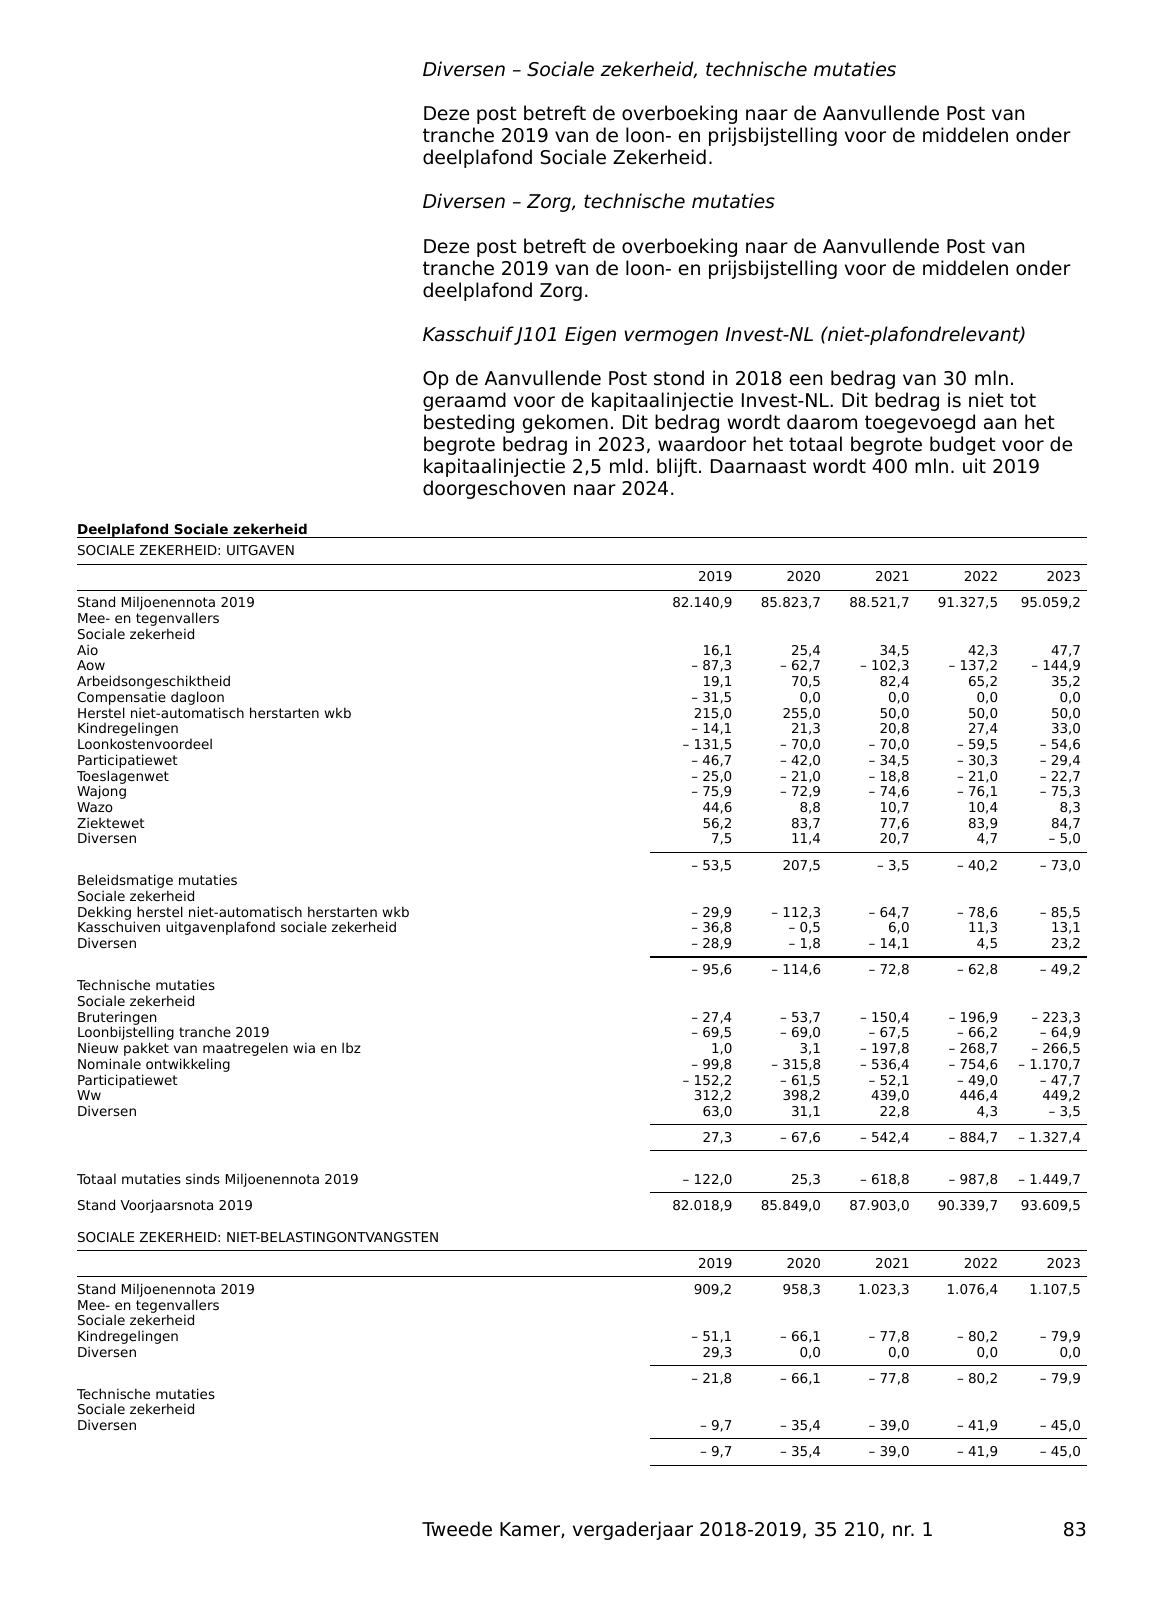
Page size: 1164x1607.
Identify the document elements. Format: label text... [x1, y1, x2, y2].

table_cell [827, 1298, 915, 1313]
table_cell 35,2 [1004, 674, 1087, 690]
table_cell – 9,7 [650, 1439, 738, 1464]
table_cell 47,7 [1004, 643, 1087, 658]
table_cell 207,5 [738, 853, 827, 873]
table_cell – 0,5 [738, 920, 827, 936]
table_cell [738, 1313, 827, 1329]
table_cell 56,2 [650, 816, 738, 831]
table_cell 0,0 [1004, 1345, 1087, 1365]
table_cell 34,5 [827, 643, 915, 658]
table_cell [650, 611, 738, 627]
table_cell 215,0 [650, 705, 738, 721]
table_cell 23,2 [1004, 936, 1087, 956]
table_cell – 152,2 [650, 1072, 738, 1088]
table_cell – 27,4 [650, 1009, 738, 1025]
table_cell 1,0 [650, 1041, 738, 1057]
table_cell 0,0 [827, 1345, 915, 1365]
table_cell – 35,4 [738, 1439, 827, 1464]
table_cell 82,4 [827, 674, 915, 690]
table_cell [827, 1214, 915, 1229]
table_cell Compensatie dagloon [77, 690, 649, 705]
table_cell 958,3 [738, 1277, 827, 1297]
table_cell – 76,1 [915, 784, 1004, 800]
table_cell 21,3 [738, 721, 827, 737]
table_cell [1004, 994, 1087, 1009]
table_cell – 45,0 [1004, 1439, 1087, 1464]
table_cell 10,4 [915, 800, 1004, 816]
table_cell [915, 1151, 1004, 1172]
text Deze post betreft de overboeking naar de Aanvullende Post van tranche 2019 van de loon- en prijsbijstelling voor de middelen onder deelplafond Zorg. [422, 236, 1087, 301]
table_cell 4,5 [915, 936, 1004, 956]
table_cell – 51,1 [650, 1329, 738, 1344]
table_cell – 64,7 [827, 905, 915, 920]
table_cell [827, 627, 915, 642]
table_cell 0,0 [738, 690, 827, 705]
table_cell 4,7 [915, 831, 1004, 852]
table_cell 2022 [915, 565, 1004, 589]
table_cell [650, 1402, 738, 1418]
table_cell – 62,8 [915, 958, 1004, 978]
table_cell 2019 [650, 1251, 738, 1276]
table_cell Technische mutaties [77, 1386, 649, 1402]
table_cell 7,5 [650, 831, 738, 852]
table_cell – 1.449,7 [1004, 1172, 1087, 1192]
table_cell – 72,8 [827, 958, 915, 978]
table_cell 82.018,9 [650, 1193, 738, 1214]
table_cell – 196,9 [915, 1009, 1004, 1025]
table_cell – 21,0 [915, 768, 1004, 784]
table_cell [738, 1402, 827, 1418]
table_cell 84,7 [1004, 816, 1087, 831]
table_cell [77, 1365, 649, 1386]
table_cell – 122,0 [650, 1172, 738, 1192]
table_cell [738, 1386, 827, 1402]
table_cell [915, 889, 1004, 904]
table_cell 2019 [650, 565, 738, 589]
table_cell SOCIALE ZEKERHEID: NIET-BELASTINGONTVANGSTEN [77, 1229, 1087, 1250]
table_cell [915, 1214, 1004, 1229]
table_cell Herstel niet-automatisch herstarten wkb [77, 705, 649, 721]
table_cell 312,2 [650, 1088, 738, 1104]
table_cell – 144,9 [1004, 658, 1087, 674]
table_cell Toeslagenwet [77, 768, 649, 784]
table_cell [1004, 1386, 1087, 1402]
table_cell – 74,6 [827, 784, 915, 800]
table_cell Kindregelingen [77, 721, 649, 737]
table_cell Kasschuiven uitgavenplafond sociale zekerheid [77, 920, 649, 936]
table_cell – 72,9 [738, 784, 827, 800]
table_cell [827, 889, 915, 904]
table_cell 31,1 [738, 1104, 827, 1124]
table_cell Stand Miljoenennota 2019 [77, 1277, 649, 1297]
table_cell Technische mutaties [77, 978, 649, 994]
table_cell [1004, 1214, 1087, 1229]
table_cell 1.023,3 [827, 1277, 915, 1297]
table_cell – 18,8 [827, 768, 915, 784]
table_cell – 5,0 [1004, 831, 1087, 852]
table_cell [738, 873, 827, 889]
table_cell 2020 [738, 1251, 827, 1276]
subtitle Diversen – Zorg, technische mutaties [422, 191, 1087, 213]
table_cell [650, 1386, 738, 1402]
table_cell 85.849,0 [738, 1193, 827, 1214]
table_cell – 9,7 [650, 1418, 738, 1438]
table_cell – 66,2 [915, 1025, 1004, 1041]
table_cell [1004, 873, 1087, 889]
table_cell – 77,8 [827, 1329, 915, 1344]
table_cell – 131,5 [650, 737, 738, 753]
table_cell – 47,7 [1004, 1072, 1087, 1088]
table_cell 33,0 [1004, 721, 1087, 737]
table_cell [77, 1214, 649, 1229]
table_cell Diversen [77, 1104, 649, 1124]
table_cell Totaal mutaties sinds Miljoenennota 2019 [77, 1172, 649, 1192]
table_cell 0,0 [1004, 690, 1087, 705]
table_cell [915, 1298, 1004, 1313]
table_cell – 30,3 [915, 753, 1004, 768]
table_cell [77, 1438, 649, 1464]
table_cell 449,2 [1004, 1088, 1087, 1104]
table_cell [1004, 1151, 1087, 1172]
table_cell 2023 [1004, 1251, 1087, 1276]
table_cell – 223,3 [1004, 1009, 1087, 1025]
table_cell Loonkostenvoordeel [77, 737, 649, 753]
table_cell – 1.327,4 [1004, 1125, 1087, 1150]
table_cell 446,4 [915, 1088, 1004, 1104]
table_cell 16,1 [650, 643, 738, 658]
table_cell Diversen [77, 1345, 649, 1365]
table_cell 77,6 [827, 816, 915, 831]
table_cell – 21,0 [738, 768, 827, 784]
table_cell – 29,9 [650, 905, 738, 920]
table_cell – 987,8 [915, 1172, 1004, 1192]
table_cell – 35,4 [738, 1418, 827, 1438]
table_cell 25,3 [738, 1172, 827, 1192]
table_cell – 22,7 [1004, 768, 1087, 784]
table_cell Stand Miljoenennota 2019 [77, 591, 649, 611]
table_cell Diversen [77, 1418, 649, 1438]
table_cell Nominale ontwikkeling [77, 1057, 649, 1072]
table_cell [650, 889, 738, 904]
table_cell 65,2 [915, 674, 1004, 690]
table_cell [650, 1214, 738, 1229]
table_cell Diversen [77, 936, 649, 956]
table_cell – 75,3 [1004, 784, 1087, 800]
table_cell 4,3 [915, 1104, 1004, 1124]
table_cell 0,0 [827, 690, 915, 705]
table_cell – 542,4 [827, 1125, 915, 1150]
table_cell 63,0 [650, 1104, 738, 1124]
table_cell [738, 627, 827, 642]
table_cell Sociale zekerheid [77, 1313, 649, 1329]
table_cell [1004, 1298, 1087, 1313]
table_cell – 25,0 [650, 768, 738, 784]
table_cell 90.339,7 [915, 1193, 1004, 1214]
table_cell 11,4 [738, 831, 827, 852]
table_cell – 53,7 [738, 1009, 827, 1025]
table_cell [827, 978, 915, 994]
table_cell – 87,3 [650, 658, 738, 674]
table_cell 87.903,0 [827, 1193, 915, 1214]
table_cell 1.107,5 [1004, 1277, 1087, 1297]
table_cell – 34,5 [827, 753, 915, 768]
table_cell [650, 1313, 738, 1329]
table_cell – 1.170,7 [1004, 1057, 1087, 1072]
table_cell [915, 1386, 1004, 1402]
table_cell [915, 994, 1004, 1009]
table_cell [650, 994, 738, 1009]
table_cell 50,0 [915, 705, 1004, 721]
table_cell – 53,5 [650, 853, 738, 873]
table_cell 13,1 [1004, 920, 1087, 936]
table_cell – 14,1 [827, 936, 915, 956]
table_cell Participatiewet [77, 753, 649, 768]
table_cell Dekking herstel niet-automatisch herstarten wkb [77, 905, 649, 920]
table_cell 82.140,9 [650, 591, 738, 611]
subtitle Diversen – Sociale zekerheid, technische mutaties [422, 59, 1087, 81]
table_cell – 69,5 [650, 1025, 738, 1041]
table_cell 1.076,4 [915, 1277, 1004, 1297]
table_cell – 36,8 [650, 920, 738, 936]
table_cell – 49,0 [915, 1072, 1004, 1088]
table_cell – 67,5 [827, 1025, 915, 1041]
table_cell 6,0 [827, 920, 915, 936]
table_cell Bruteringen [77, 1009, 649, 1025]
table_cell Mee- en tegenvallers [77, 611, 649, 627]
table_cell [738, 611, 827, 627]
table_cell – 45,0 [1004, 1418, 1087, 1438]
table_cell – 42,0 [738, 753, 827, 768]
table_cell [77, 852, 649, 873]
table_cell Aio [77, 643, 649, 658]
table_cell Beleidsmatige mutaties [77, 873, 649, 889]
table_cell – 3,5 [827, 853, 915, 873]
table_cell [650, 1151, 738, 1172]
table_cell – 59,5 [915, 737, 1004, 753]
table_cell [650, 873, 738, 889]
table_cell – 80,2 [915, 1366, 1004, 1386]
table_cell [827, 1402, 915, 1418]
text Op de Aanvullende Post stond in 2018 een bedrag van 30 mln. geraamd voor de kapitaalinjectie Invest-NL. Dit bedrag is niet tot besteding gekomen. Dit bedrag wordt daarom toegevoegd aan het begrote bedrag in 2023, waardoor het totaal begrote budget voor de kapitaalinjectie 2,5 mld. blijft. Daarnaast wordt 400 mln. uit 2019 doorgeschoven naar 2024. [422, 368, 1087, 500]
table_cell – 69,0 [738, 1025, 827, 1041]
table_cell 0,0 [915, 1345, 1004, 1365]
table_cell [915, 978, 1004, 994]
table_cell – 884,7 [915, 1125, 1004, 1150]
table_cell – 66,1 [738, 1329, 827, 1344]
table_cell [827, 994, 915, 1009]
table_cell – 114,6 [738, 958, 827, 978]
table_cell 20,7 [827, 831, 915, 852]
table_cell – 29,4 [1004, 753, 1087, 768]
table_cell – 39,0 [827, 1439, 915, 1464]
table_cell 20,8 [827, 721, 915, 737]
table_cell 2023 [1004, 565, 1087, 589]
table_cell [1004, 611, 1087, 627]
table_cell – 137,2 [915, 658, 1004, 674]
text Deze post betreft de overboeking naar de Aanvullende Post van tranche 2019 van de loon- en prijsbijstelling voor de middelen onder deelplafond Sociale Zekerheid. [422, 103, 1087, 169]
table_cell 255,0 [738, 705, 827, 721]
table_cell [915, 611, 1004, 627]
table_cell – 99,8 [650, 1057, 738, 1072]
table_cell 0,0 [915, 690, 1004, 705]
table_cell 29,3 [650, 1345, 738, 1365]
table_cell [827, 873, 915, 889]
table_cell 50,0 [1004, 705, 1087, 721]
table_cell – 150,4 [827, 1009, 915, 1025]
table_cell Ww [77, 1088, 649, 1104]
table_cell 3,1 [738, 1041, 827, 1057]
table_cell – 618,8 [827, 1172, 915, 1192]
table_cell Arbeidsongeschiktheid [77, 674, 649, 690]
table_cell [827, 611, 915, 627]
table_cell – 41,9 [915, 1418, 1004, 1438]
table_cell [915, 873, 1004, 889]
table_cell 19,1 [650, 674, 738, 690]
table_cell – 1,8 [738, 936, 827, 956]
table_cell 85.823,7 [738, 591, 827, 611]
table_cell – 77,8 [827, 1366, 915, 1386]
table_cell Diversen [77, 831, 649, 852]
table_cell Participatiewet [77, 1072, 649, 1088]
table_cell – 39,0 [827, 1418, 915, 1438]
table_cell 8,3 [1004, 800, 1087, 816]
table_cell – 79,9 [1004, 1366, 1087, 1386]
subtitle Kasschuif J101 Eigen vermogen Invest-NL (niet-plafondrelevant) [422, 324, 1087, 346]
table_cell – 754,6 [915, 1057, 1004, 1072]
table_cell 83,9 [915, 816, 1004, 831]
table_cell Wazo [77, 800, 649, 816]
table_cell [827, 1386, 915, 1402]
table_cell – 31,5 [650, 690, 738, 705]
table_cell [827, 1151, 915, 1172]
table_cell [738, 978, 827, 994]
table_cell – 49,2 [1004, 958, 1087, 978]
table_cell – 14,1 [650, 721, 738, 737]
table_header Deelplafond Sociale zekerheid [77, 522, 1087, 537]
table_cell – 52,1 [827, 1072, 915, 1088]
table_cell [650, 1298, 738, 1313]
table_cell – 62,7 [738, 658, 827, 674]
table_cell 50,0 [827, 705, 915, 721]
table_cell Sociale zekerheid [77, 994, 649, 1009]
table_cell 0,0 [738, 1345, 827, 1365]
table_cell [1004, 1402, 1087, 1418]
table_cell 8,8 [738, 800, 827, 816]
table_cell – 78,6 [915, 905, 1004, 920]
table_cell [77, 1150, 649, 1172]
table_cell – 28,9 [650, 936, 738, 956]
table_cell Loonbijstelling tranche 2019 [77, 1025, 649, 1041]
table_cell – 67,6 [738, 1125, 827, 1150]
table_cell – 315,8 [738, 1057, 827, 1072]
table_cell Sociale zekerheid [77, 627, 649, 642]
table_cell [77, 1251, 649, 1276]
table_cell – 61,5 [738, 1072, 827, 1088]
table_cell – 21,8 [650, 1366, 738, 1386]
table_cell 93.609,5 [1004, 1193, 1087, 1214]
table_cell 27,3 [650, 1125, 738, 1150]
table_cell Kindregelingen [77, 1329, 649, 1344]
table_cell 2022 [915, 1251, 1004, 1276]
table_cell [915, 1402, 1004, 1418]
table_cell 88.521,7 [827, 591, 915, 611]
table_cell [77, 1124, 649, 1150]
table_cell 83,7 [738, 816, 827, 831]
table_cell 398,2 [738, 1088, 827, 1104]
table_cell SOCIALE ZEKERHEID: UITGAVEN [77, 538, 1087, 563]
table_cell – 54,6 [1004, 737, 1087, 753]
table_cell – 102,3 [827, 658, 915, 674]
table_cell Nieuw pakket van maatregelen wia en lbz [77, 1041, 649, 1057]
table_cell – 197,8 [827, 1041, 915, 1057]
table_cell – 3,5 [1004, 1104, 1087, 1124]
table_cell 70,5 [738, 674, 827, 690]
table_cell 11,3 [915, 920, 1004, 936]
table_cell 42,3 [915, 643, 1004, 658]
table_cell Mee- en tegenvallers [77, 1298, 649, 1313]
table_cell 10,7 [827, 800, 915, 816]
table_cell Sociale zekerheid [77, 889, 649, 904]
table_cell – 40,2 [915, 853, 1004, 873]
table_cell Stand Voorjaarsnota 2019 [77, 1192, 649, 1214]
table_cell 27,4 [915, 721, 1004, 737]
table_cell – 112,3 [738, 905, 827, 920]
table_cell – 73,0 [1004, 853, 1087, 873]
table_cell 95.059,2 [1004, 591, 1087, 611]
table_cell [738, 889, 827, 904]
table_cell – 79,9 [1004, 1329, 1087, 1344]
table_cell 439,0 [827, 1088, 915, 1104]
table_cell – 266,5 [1004, 1041, 1087, 1057]
table_cell 44,6 [650, 800, 738, 816]
table_cell – 75,9 [650, 784, 738, 800]
table_cell 2020 [738, 565, 827, 589]
table_cell – 70,0 [827, 737, 915, 753]
table_cell [915, 1313, 1004, 1329]
table_cell [1004, 627, 1087, 642]
table_cell [77, 565, 649, 589]
table_cell [1004, 978, 1087, 994]
table_cell [827, 1313, 915, 1329]
table_cell [738, 1298, 827, 1313]
table_cell [738, 994, 827, 1009]
table_cell Sociale zekerheid [77, 1402, 649, 1418]
table_cell [915, 627, 1004, 642]
table_cell 25,4 [738, 643, 827, 658]
table_cell – 66,1 [738, 1366, 827, 1386]
table_cell 909,2 [650, 1277, 738, 1297]
table_cell [650, 627, 738, 642]
table_cell [1004, 1313, 1087, 1329]
table_cell – 70,0 [738, 737, 827, 753]
table_cell 2021 [827, 1251, 915, 1276]
table_cell 22,8 [827, 1104, 915, 1124]
table_cell [738, 1151, 827, 1172]
table_cell – 85,5 [1004, 905, 1087, 920]
table_cell Aow [77, 658, 649, 674]
table_cell [1004, 889, 1087, 904]
table_cell 2021 [827, 565, 915, 589]
table_cell – 41,9 [915, 1439, 1004, 1464]
table_cell – 268,7 [915, 1041, 1004, 1057]
table_cell [738, 1214, 827, 1229]
table_cell – 95,6 [650, 958, 738, 978]
table_cell – 46,7 [650, 753, 738, 768]
table_cell 91.327,5 [915, 591, 1004, 611]
table_cell – 64,9 [1004, 1025, 1087, 1041]
table_cell [650, 978, 738, 994]
table_cell [77, 956, 649, 978]
table_cell – 80,2 [915, 1329, 1004, 1344]
table_cell – 536,4 [827, 1057, 915, 1072]
table_cell Wajong [77, 784, 649, 800]
table_cell Ziektewet [77, 816, 649, 831]
